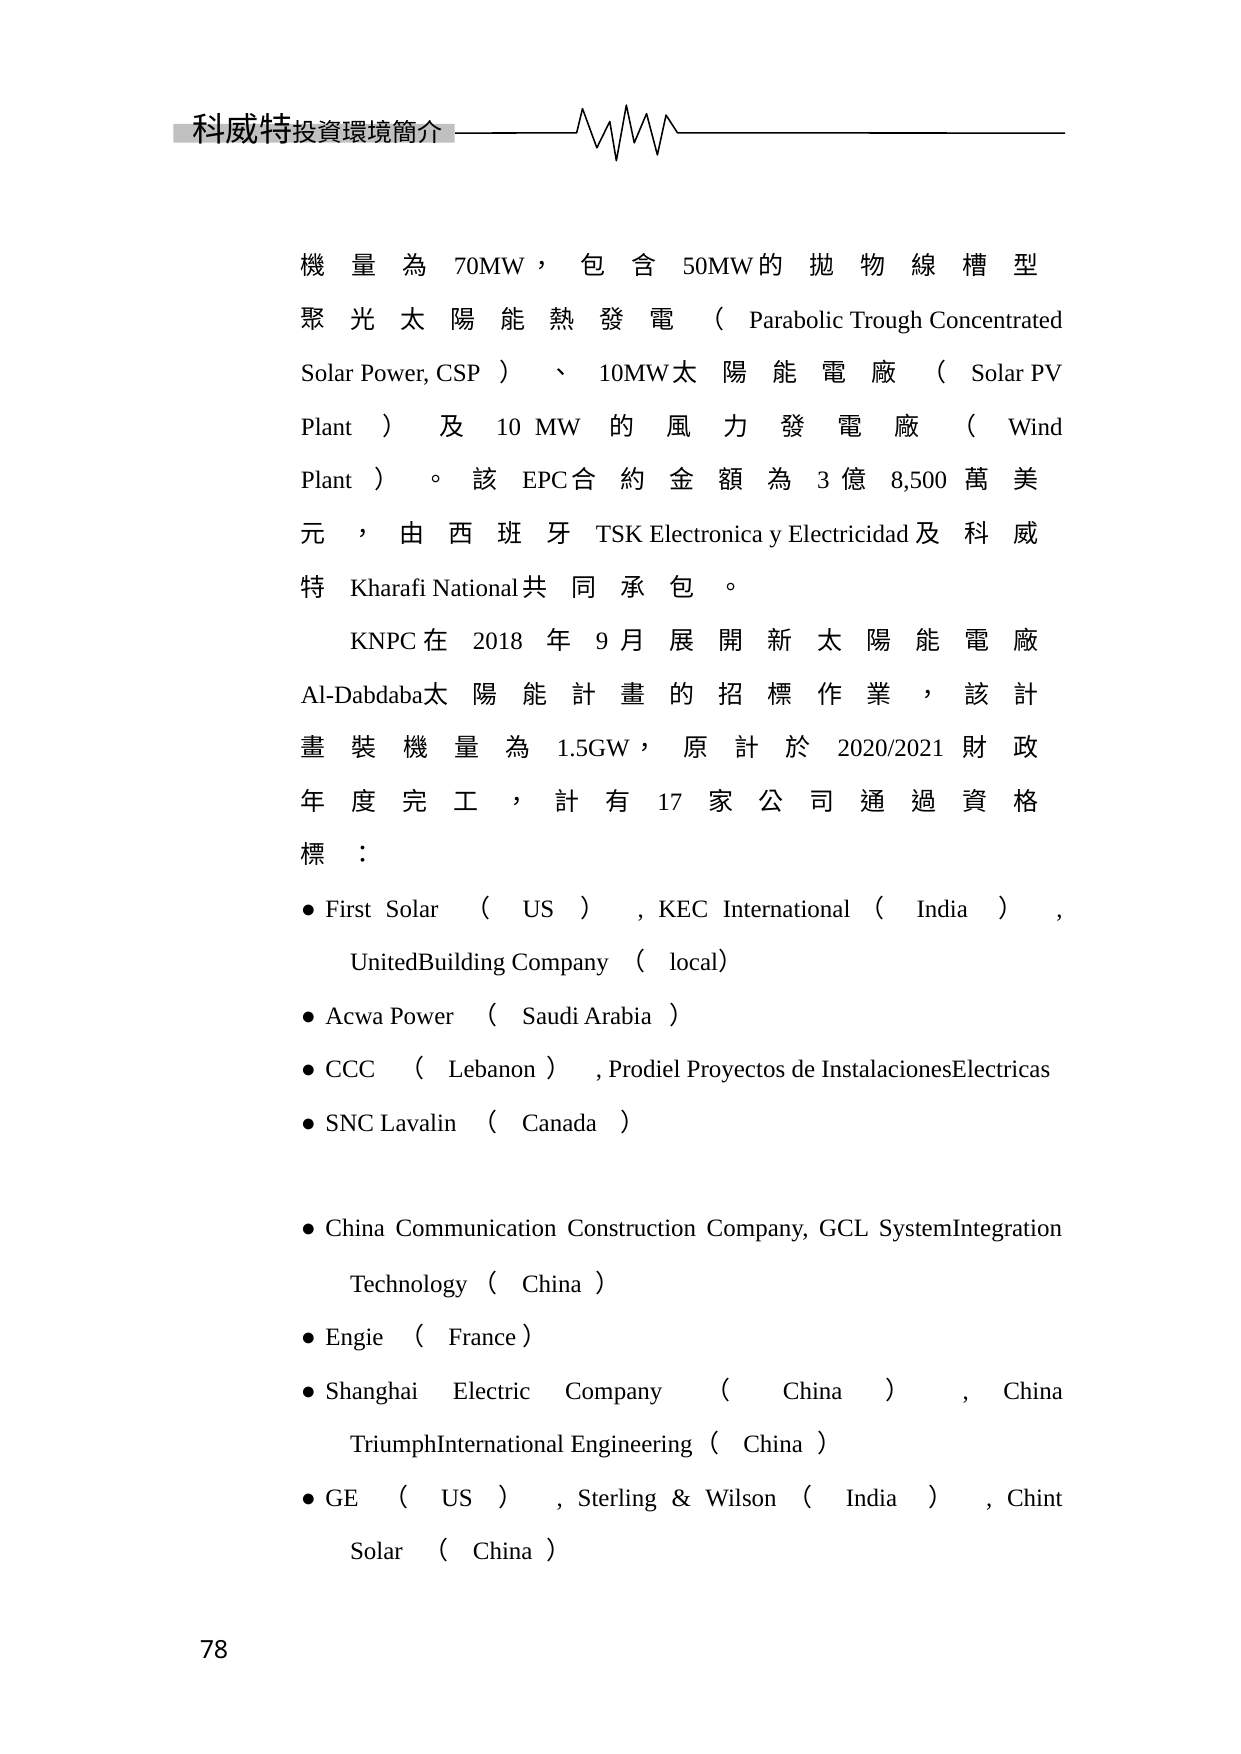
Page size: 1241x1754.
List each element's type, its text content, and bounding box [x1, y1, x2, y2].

text ● CCC（Lebanon）, Prodiel Proyectos de InstalacionesElectricas [276, 1040, 1063, 1094]
text ● Engie（France） [276, 1308, 1063, 1362]
text 機量為70MW，包含50MW的拋物線槽型聚光太陽能熱發電（Parabolic Trough Concentrated Solar Power, CSP）、10MW太陽能電廠（Solar PV Plant）及10 MW的風力發電廠（Wind Plant）。該EPC合約金額為3億8,500萬美元，由西班牙TSK Electronica y Electricidad及科威特Kharafi National共同承包。 [276, 237, 1063, 612]
text ● GE（US）, Sterling & Wilson（India）, Chint Solar（China） [276, 1469, 1063, 1576]
text ● Shanghai Electric Company（China）, China TriumphInternational Engineering（China） [276, 1362, 1063, 1469]
text ● First Solar（US）, KEC International（India）, UnitedBuilding Company（local） [276, 880, 1063, 987]
text ● SNC Lavalin（Canada） [276, 1094, 1063, 1147]
text ● Acwa Power（Saudi Arabia） [276, 987, 1063, 1040]
text KNPC在2018年9月展開新太陽能電廠Al-Dabdaba太陽能計畫的招標作業，該計畫裝機量為1.5GW，原計於2020/2021財政年度完工，計有17家公司通過資格標： [276, 612, 1063, 880]
text ● China Communication Construction Company, GCL SystemIntegration Technology（China） [276, 1201, 1063, 1308]
